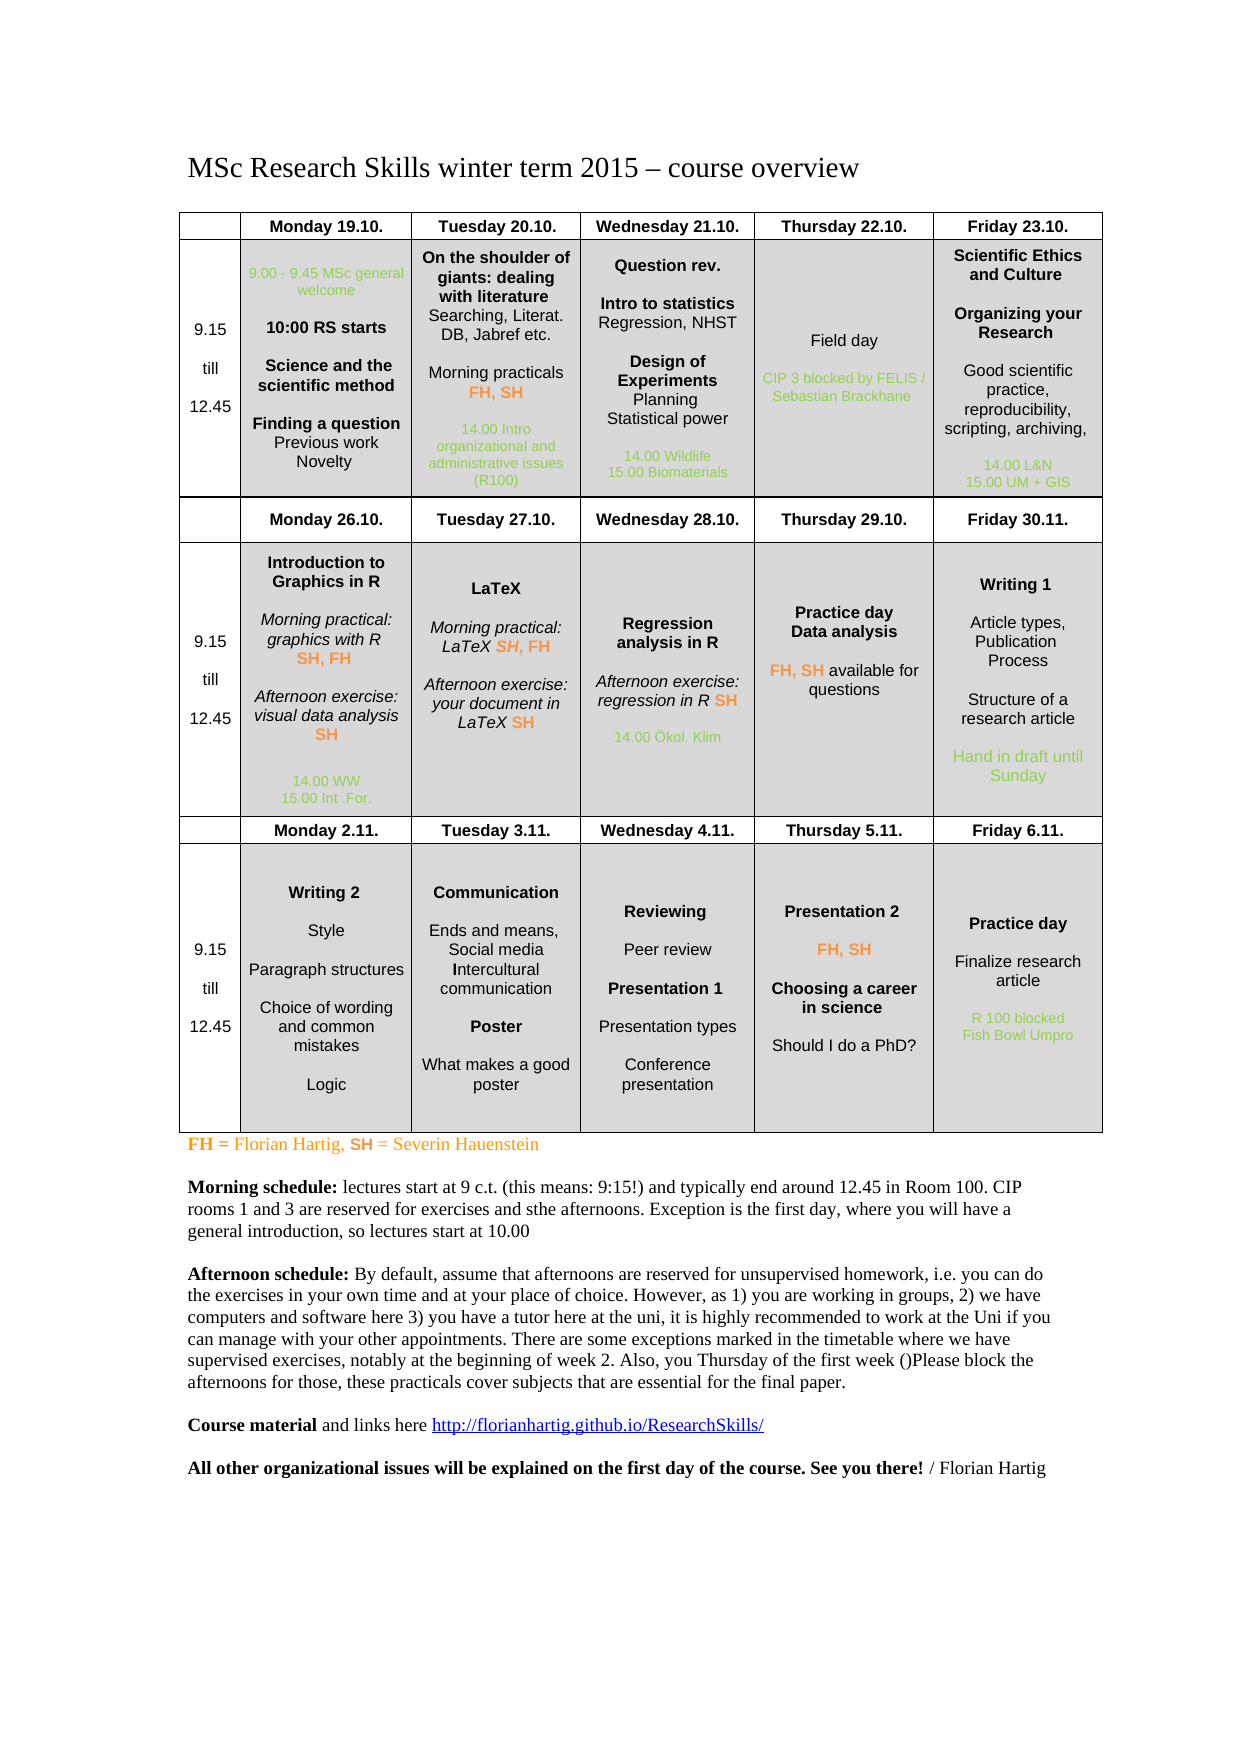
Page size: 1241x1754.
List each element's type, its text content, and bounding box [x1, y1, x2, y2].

table_cell Question rev. Intro to statistics Regression, NHST Design of Experiments Planning Statistical power 14.00 Wildlife 15.00 Biomaterials [581, 240, 754, 496]
table_cell Presentation 2 FH, SH Choosing a career in science Should I do a PhD? [755, 844, 933, 1132]
table_cell [180, 498, 240, 542]
table_cell Writing 1 Article types, Publication Process Structure of a research article Hand in draft until Sunday [934, 543, 1102, 816]
table_cell Friday 6.11. [934, 817, 1102, 843]
table_cell Practice day Finalize research article R 100 blocked Fish Bowl Umpro [934, 844, 1102, 1132]
table_cell Field day CIP 3 blocked by FELIS / Sebastian Brackhane [755, 240, 933, 496]
table_cell 9.15 till 12.45 [180, 543, 240, 816]
table_cell Thursday 29.10. [755, 498, 933, 542]
table_cell Practice day Data analysis FH, SH available for questions [755, 543, 933, 816]
table_cell Regression analysis in R Afternoon exercise: regression in R SH 14.00 Ökol. Klim [581, 543, 754, 816]
table_header Monday 19.10. [241, 213, 411, 239]
table_cell Thursday 5.11. [755, 817, 933, 843]
table_cell Communication Ends and means, Social media Intercultural communication Poster What makes a good poster [412, 844, 580, 1132]
text MSc Research Skills winter term 2015 – course overview [187, 150, 1053, 183]
table_cell Scientific Ethics and Culture Organizing your Research Good scientific practice, reproducibility, scripting, archiving, 14.00 L&N 15.00 UM + GIS [934, 240, 1102, 496]
table_header [180, 213, 240, 239]
table_cell Monday 26.10. [241, 498, 411, 542]
table_cell Wednesday 4.11. [581, 817, 754, 843]
table_header Wednesday 21.10. [581, 213, 754, 239]
text FH = Florian Hartig, SH = Severin Hauenstein [187, 1133, 1053, 1155]
table_cell Friday 30.11. [934, 498, 1102, 542]
text Course material and links here http://florianhartig.github.io/ResearchSkills/ [187, 1414, 1053, 1435]
table_cell Tuesday 3.11. [412, 817, 580, 843]
table_cell Tuesday 27.10. [412, 498, 580, 542]
table_cell [180, 817, 240, 843]
table_header Friday 23.10. [934, 213, 1102, 239]
table_cell Reviewing Peer review Presentation 1 Presentation types Conference presentation [581, 844, 754, 1132]
table_cell Writing 2 Style Paragraph structures Choice of wording and common mistakes Logic [241, 844, 411, 1132]
table_cell 9.15 till 12.45 [180, 844, 240, 1132]
text Afternoon schedule: By default, assume that afternoons are reserved for unsupervised homework, i.e. you can do the exercises in your own time and at your place of choice. However, as 1) you are working in groups, 2) we have computers and software here 3) you have a tutor here at the uni, it is highly recommended to work at the Uni if you can manage with your other appointments. There are some exceptions marked in the timetable where we have supervised exercises, notably at the beginning of week 2. Also, you Thursday of the first week ()Please block the afternoons for those, these practicals cover subjects that are essential for the final paper. [187, 1263, 1053, 1392]
table_cell Introduction to Graphics in R Morning practical: graphics with R SH, FH Afternoon exercise: visual data analysis SH 14.00 WW 15.00 Int .For. [241, 543, 411, 816]
text Morning schedule: lectures start at 9 c.t. (this means: 9:15!) and typically end around 12.45 in Room 100. CIP rooms 1 and 3 are reserved for exercises and sthe afternoons. Exception is the first day, where you will have a general introduction, so lectures start at 10.00 [187, 1176, 1053, 1241]
table_cell LaTeX Morning practical: LaTeX SH, FH Afternoon exercise: your document in LaTeX SH [412, 543, 580, 816]
table_cell 9.15 till 12.45 [180, 240, 240, 496]
table_cell 9.00 - 9.45 MSc general welcome 10:00 RS starts Science and the scientific method Finding a question Previous work Novelty [241, 240, 411, 496]
table_header Thursday 22.10. [755, 213, 933, 239]
table_cell Wednesday 28.10. [581, 498, 754, 542]
table_cell On the shoulder of giants: dealing with literature Searching, Literat. DB, Jabref etc. Morning practicals FH, SH 14.00 Intro organizational and administrative issues (R100) [412, 240, 580, 496]
text All other organizational issues will be explained on the first day of the course. See you there! / Florian Hartig [187, 1457, 1053, 1478]
table_cell Monday 2.11. [241, 817, 411, 843]
table_header Tuesday 20.10. [412, 213, 580, 239]
